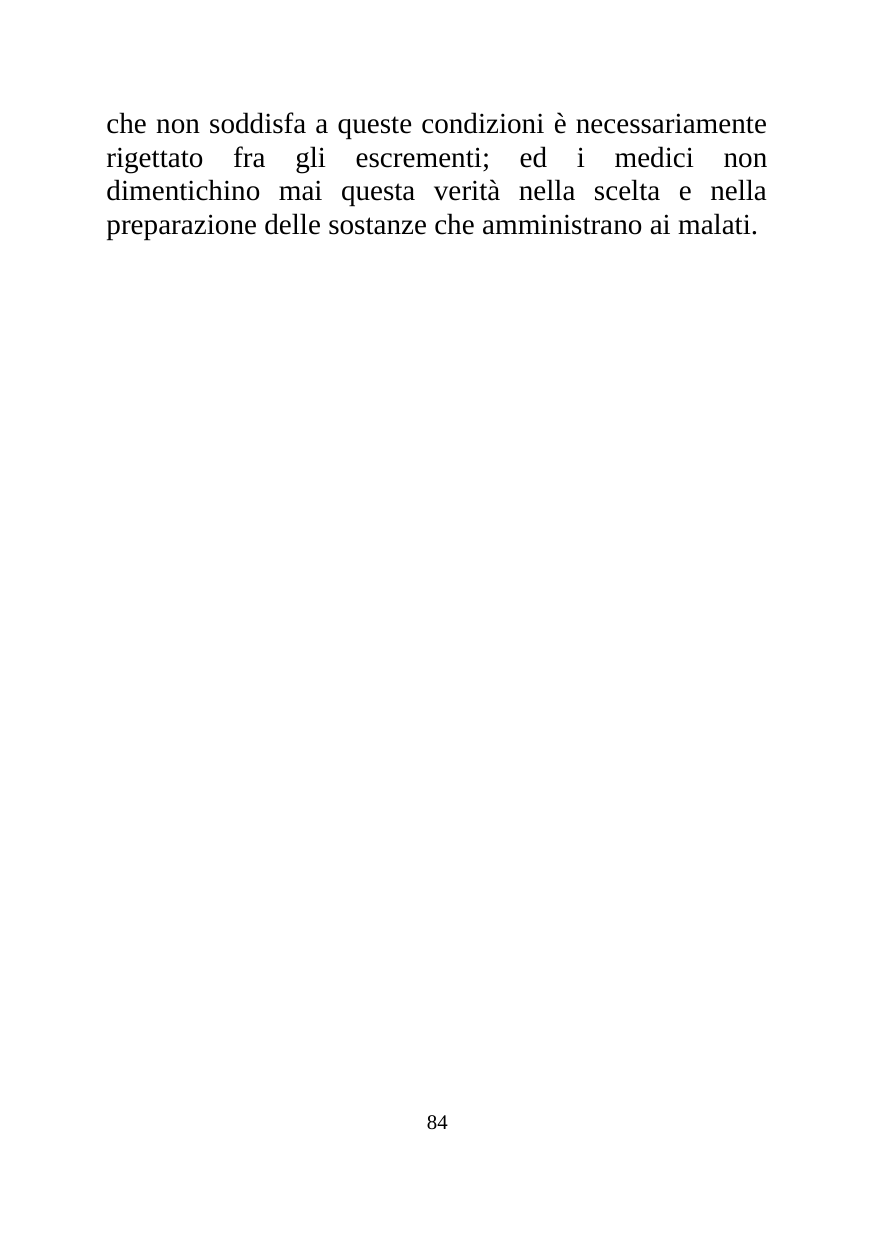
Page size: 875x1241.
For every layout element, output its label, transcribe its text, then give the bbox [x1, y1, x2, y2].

text che non soddisfa a queste condizioni è necessariamente rigettato fra gli escrementi; ed i medici non dimentichino mai questa verità nella scelta e nella preparazione delle sostanze che amministrano ai malati. [106, 106, 768, 240]
